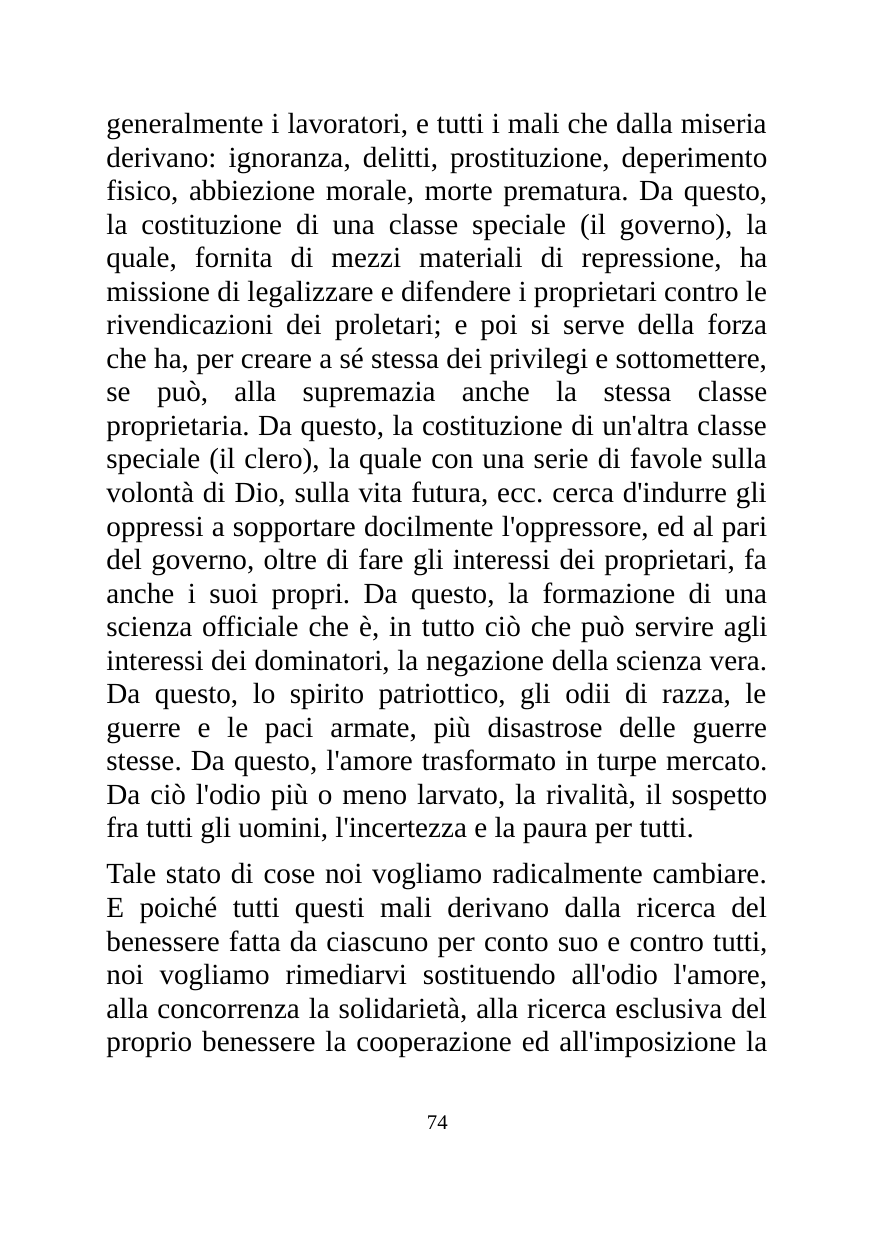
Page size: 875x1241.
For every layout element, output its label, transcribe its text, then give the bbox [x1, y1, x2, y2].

text Tale stato di cose noi vogliamo radicalmente cambiare. E poiché tutti questi mali derivano dalla ricerca del benessere fatta da ciascuno per conto suo e contro tutti, noi vogliamo rimediarvi sostituendo all'odio l'amore, alla concorrenza la solidarietà, alla ricerca esclusiva del proprio benessere la cooperazione ed all'imposizione la [106, 857, 768, 1058]
text generalmente i lavoratori, e tutti i mali che dalla miseria derivano: ignoranza, delitti, prostituzione, deperimento fisico, abbiezione morale, morte prematura. Da questo, la costituzione di una classe speciale (il governo), la quale, fornita di mezzi materiali di repressione, ha missione di legalizzare e difendere i proprietari contro le rivendicazioni dei proletari; e poi si serve della forza che ha, per creare a sé stessa dei privilegi e sottomettere, se può, alla supremazia anche la stessa classe proprietaria. Da questo, la costituzione di un'altra classe speciale (il clero), la quale con una serie di favole sulla volontà di Dio, sulla vita futura, ecc. cerca d'indurre gli oppressi a sopportare docilmente l'oppressore, ed al pari del governo, oltre di fare gli interessi dei proprietari, fa anche i suoi propri. Da questo, la formazione di una scienza officiale che è, in tutto ciò che può servire agli interessi dei dominatori, la negazione della scienza vera. Da questo, lo spirito patriottico, gli odii di razza, le guerre e le paci armate, più disastrose delle guerre stesse. Da questo, l'amore trasformato in turpe mercato. Da ciò l'odio più o meno larvato, la rivalità, il sospetto fra tutti gli uomini, l'incertezza e la paura per tutti. [106, 106, 768, 844]
